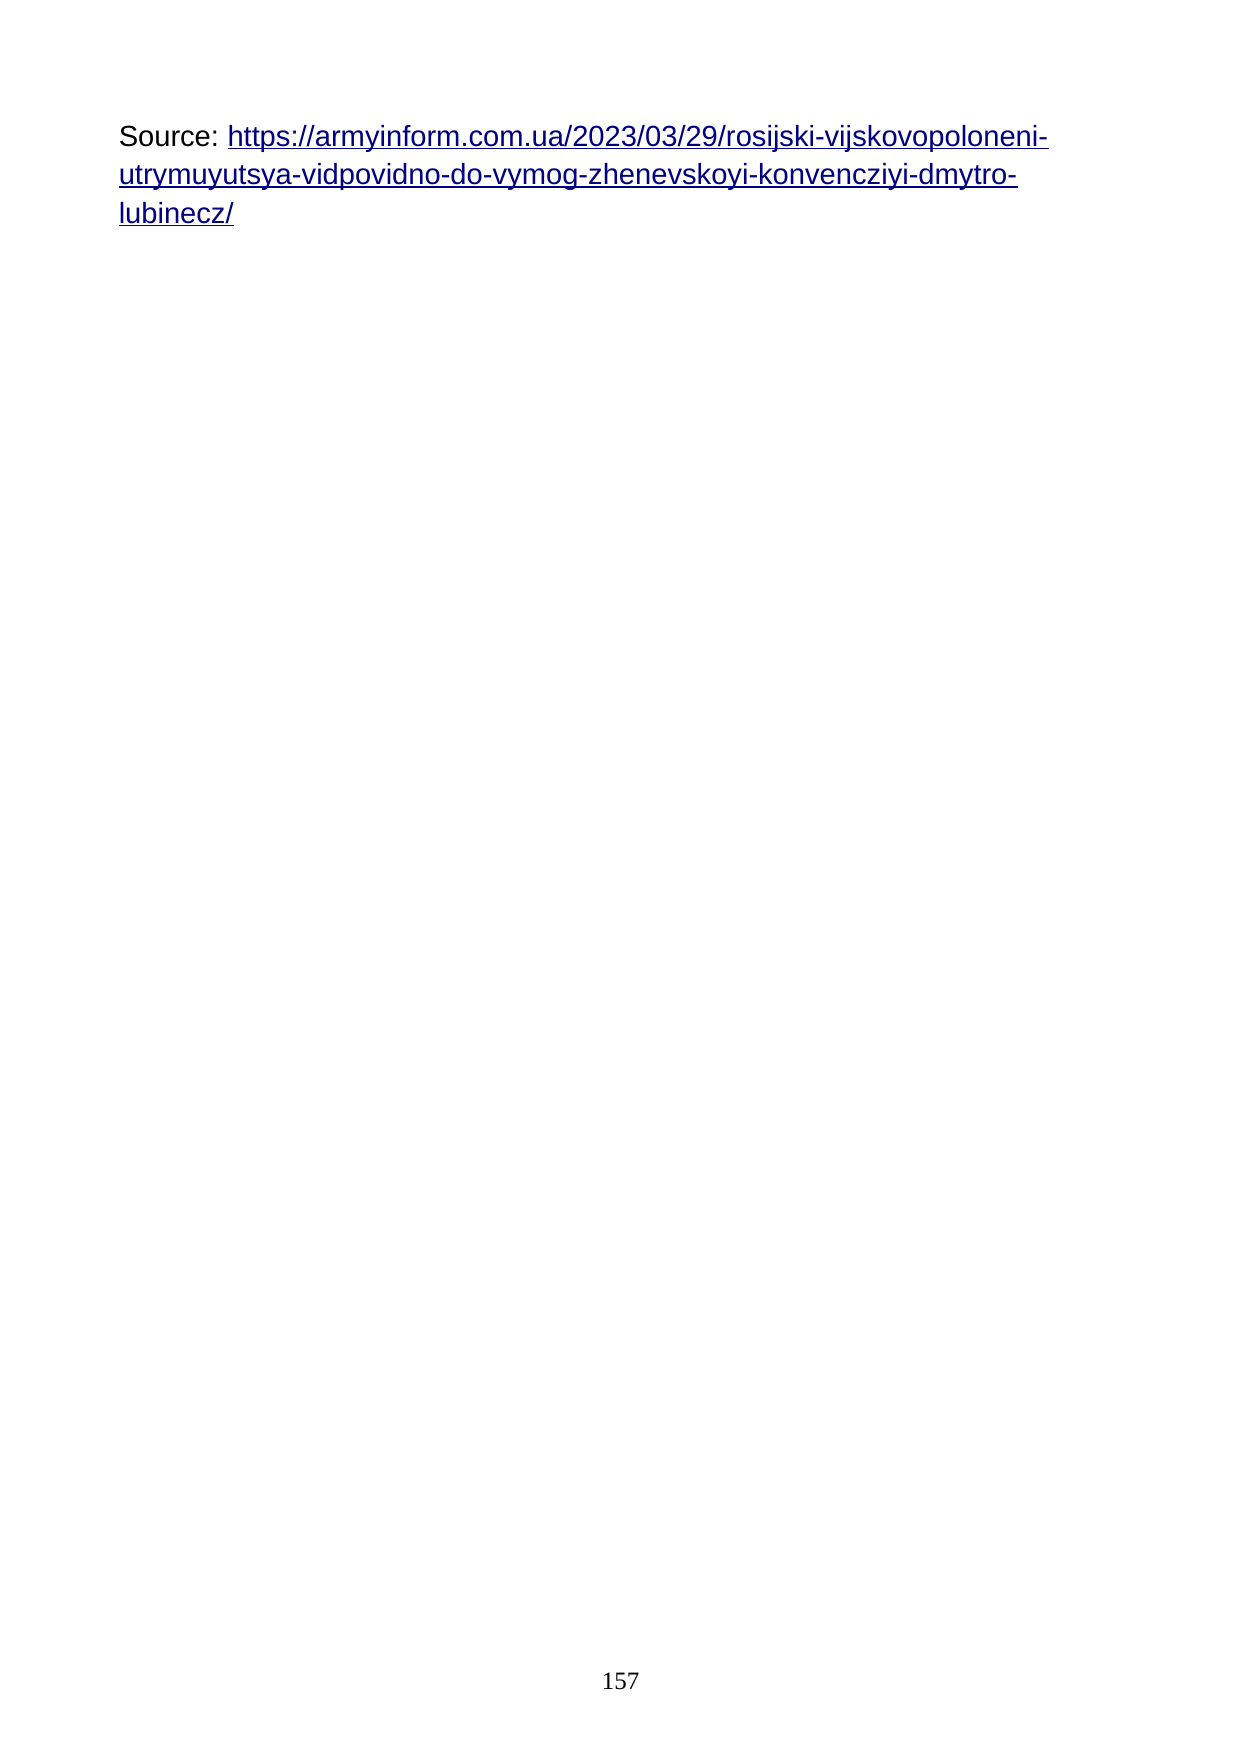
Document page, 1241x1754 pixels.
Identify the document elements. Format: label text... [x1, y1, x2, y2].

text Source: https://armyinform.com.ua/2023/03/29/rosijski-vijskovopoloneni-utrymuyutsya-vidpovidno-do-vymog-zhenevskoyi-konvencziyi-dmytro-lubinecz/ [118, 118, 1122, 229]
